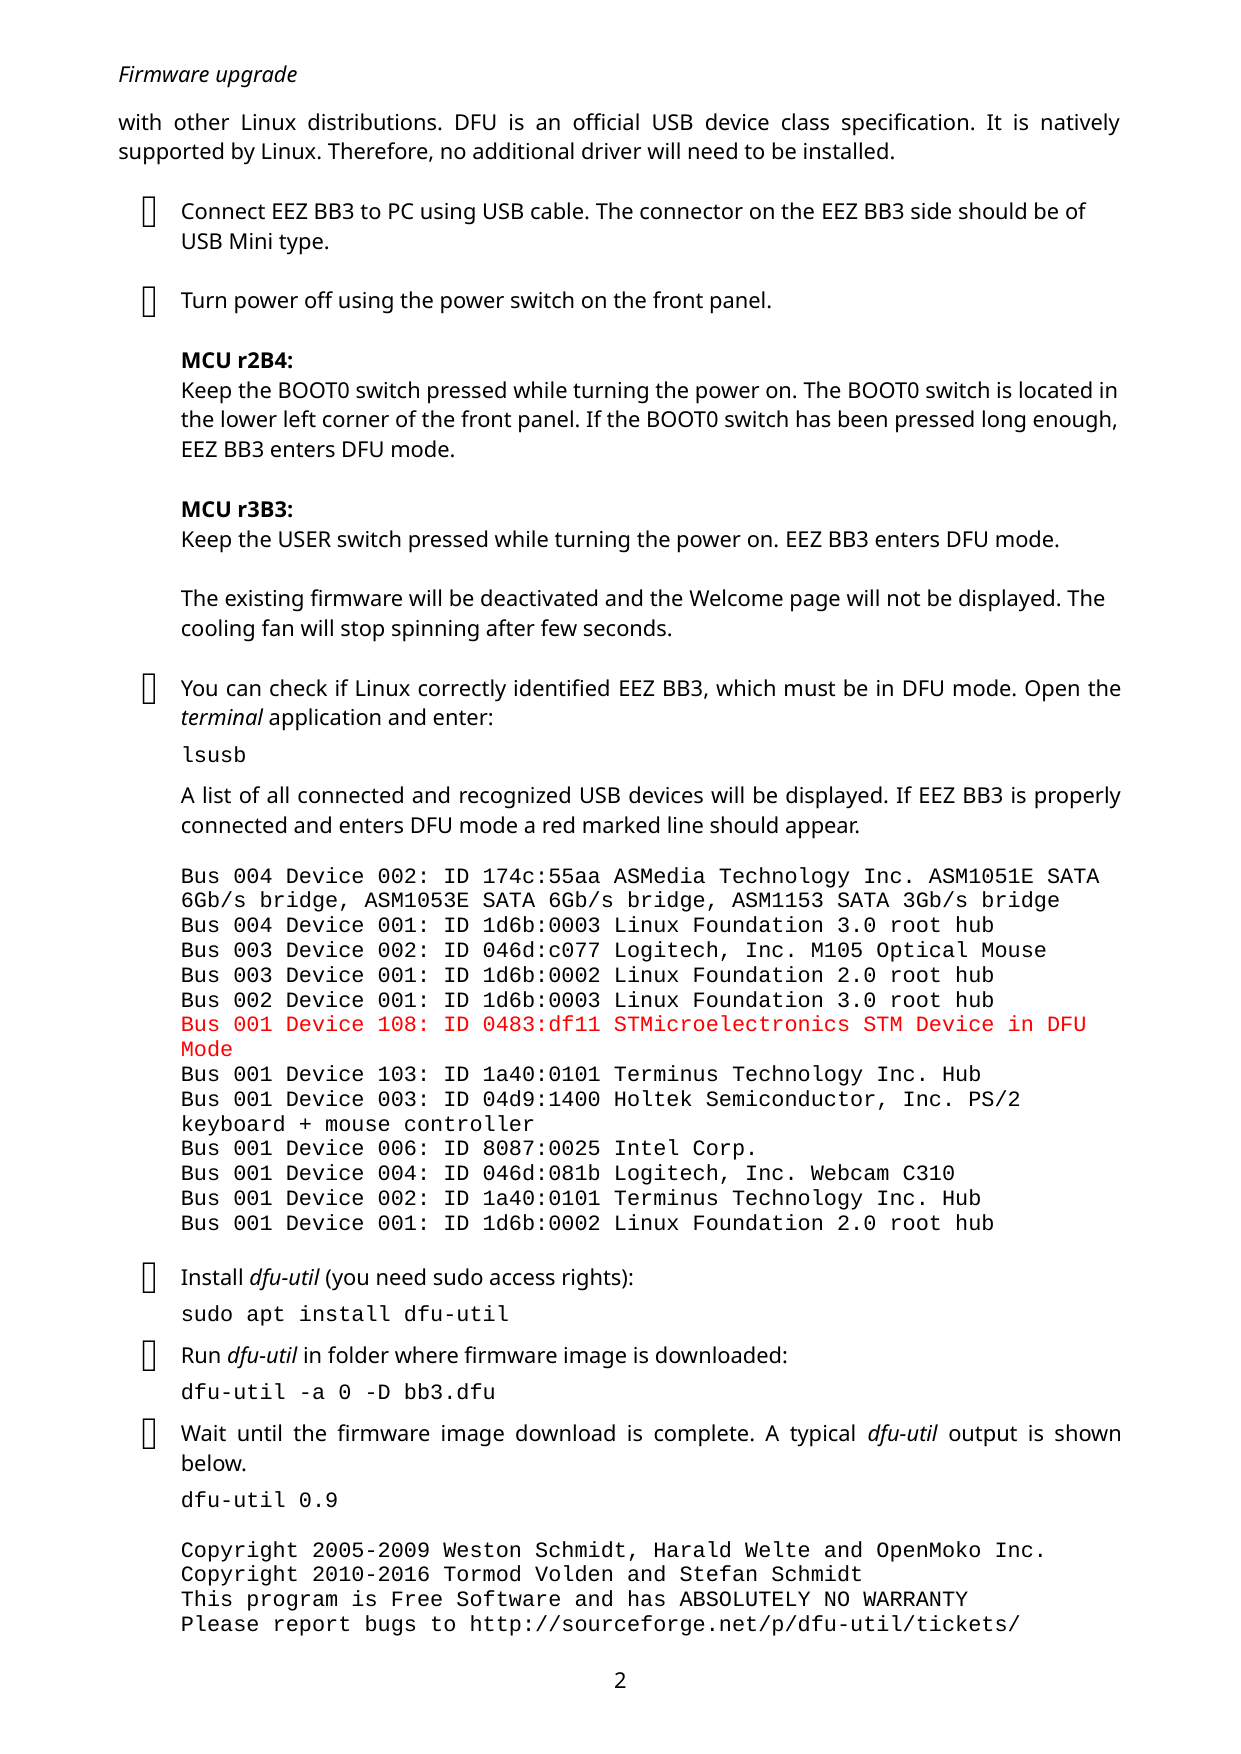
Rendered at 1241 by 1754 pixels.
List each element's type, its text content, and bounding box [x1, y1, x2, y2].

table_cell  [118, 673, 181, 1262]
table_header Connect EEZ BB3 to PC using USB cable. The connector on the EEZ BB3 side should be of USB Mini type. [181, 196, 1122, 285]
table_cell Install dfu-util (you need sudo access rights): sudo apt install dfu-util [181, 1262, 1122, 1340]
table_cell  [118, 1340, 181, 1418]
table_cell You can check if Linux correctly identified EEZ BB3, which must be in DFU mode. Open the terminal application and enter: lsusb A list of all connected and recognized USB devices will be displayed. If EEZ BB3 is properly connected and enters DFU mode a red marked line should appear. Bus 004 Device 002: ID 174c:55aa ASMedia Technology Inc. ASM1051E SATA 6Gb/s bridge, ASM1053E SATA 6Gb/s bridge, ASM1153 SATA 3Gb/s bridge Bus 004 Device 001: ID 1d6b:0003 Linux Foundation 3.0 root hub Bus 003 Device 002: ID 046d:c077 Logitech, Inc. M105 Optical Mouse Bus 003 Device 001: ID 1d6b:0002 Linux Foundation 2.0 root hub Bus 002 Device 001: ID 1d6b:0003 Linux Foundation 3.0 root hub Bus 001 Device 108: ID 0483:df11 STMicroelectronics STM Device in DFU Mode Bus 001 Device 103: ID 1a40:0101 Terminus Technology Inc. Hub Bus 001 Device 003: ID 04d9:1400 Holtek Semiconductor, Inc. PS/2 keyboard + mouse controller Bus 001 Device 006: ID 8087:0025 Intel Corp. Bus 001 Device 004: ID 046d:081b Logitech, Inc. Webcam C310 Bus 001 Device 002: ID 1a40:0101 Terminus Technology Inc. Hub Bus 001 Device 001: ID 1d6b:0002 Linux Foundation 2.0 root hub [181, 673, 1122, 1262]
table_header  [118, 196, 181, 285]
table_cell  [118, 1418, 181, 1638]
table_cell Turn power off using the power switch on the front panel. MCU r2B4: Keep the BOOT0 switch pressed while turning the power on. The BOOT0 switch is located in the lower left corner of the front panel. If the BOOT0 switch has been pressed long enough, EEZ BB3 enters DFU mode. MCU r3B3: Keep the USER switch pressed while turning the power on. EEZ BB3 enters DFU mode. The existing firmware will be deactivated and the Welcome page will not be displayed. The cooling fan will stop spinning after few seconds. [181, 285, 1122, 673]
table_cell  [118, 285, 181, 673]
table_cell Run dfu-util in folder where firmware image is downloaded: dfu-util -a 0 -D bb3.dfu [181, 1340, 1122, 1418]
table_cell Wait until the firmware image download is complete. A typical dfu-util output is shown below. dfu-util 0.9 Copyright 2005-2009 Weston Schmidt, Harald Welte and OpenMoko Inc. Copyright 2010-2016 Tormod Volden and Stefan Schmidt This program is Free Software and has ABSOLUTELY NO WARRANTY Please report bugs to http://sourceforge.net/p/dfu-util/tickets/ [181, 1418, 1122, 1638]
table_cell  [118, 1262, 181, 1340]
text with other Linux distributions. DFU is an official USB device class specification. It is natively supported by Linux. Therefore, no additional driver will need to be installed. [118, 107, 1122, 166]
